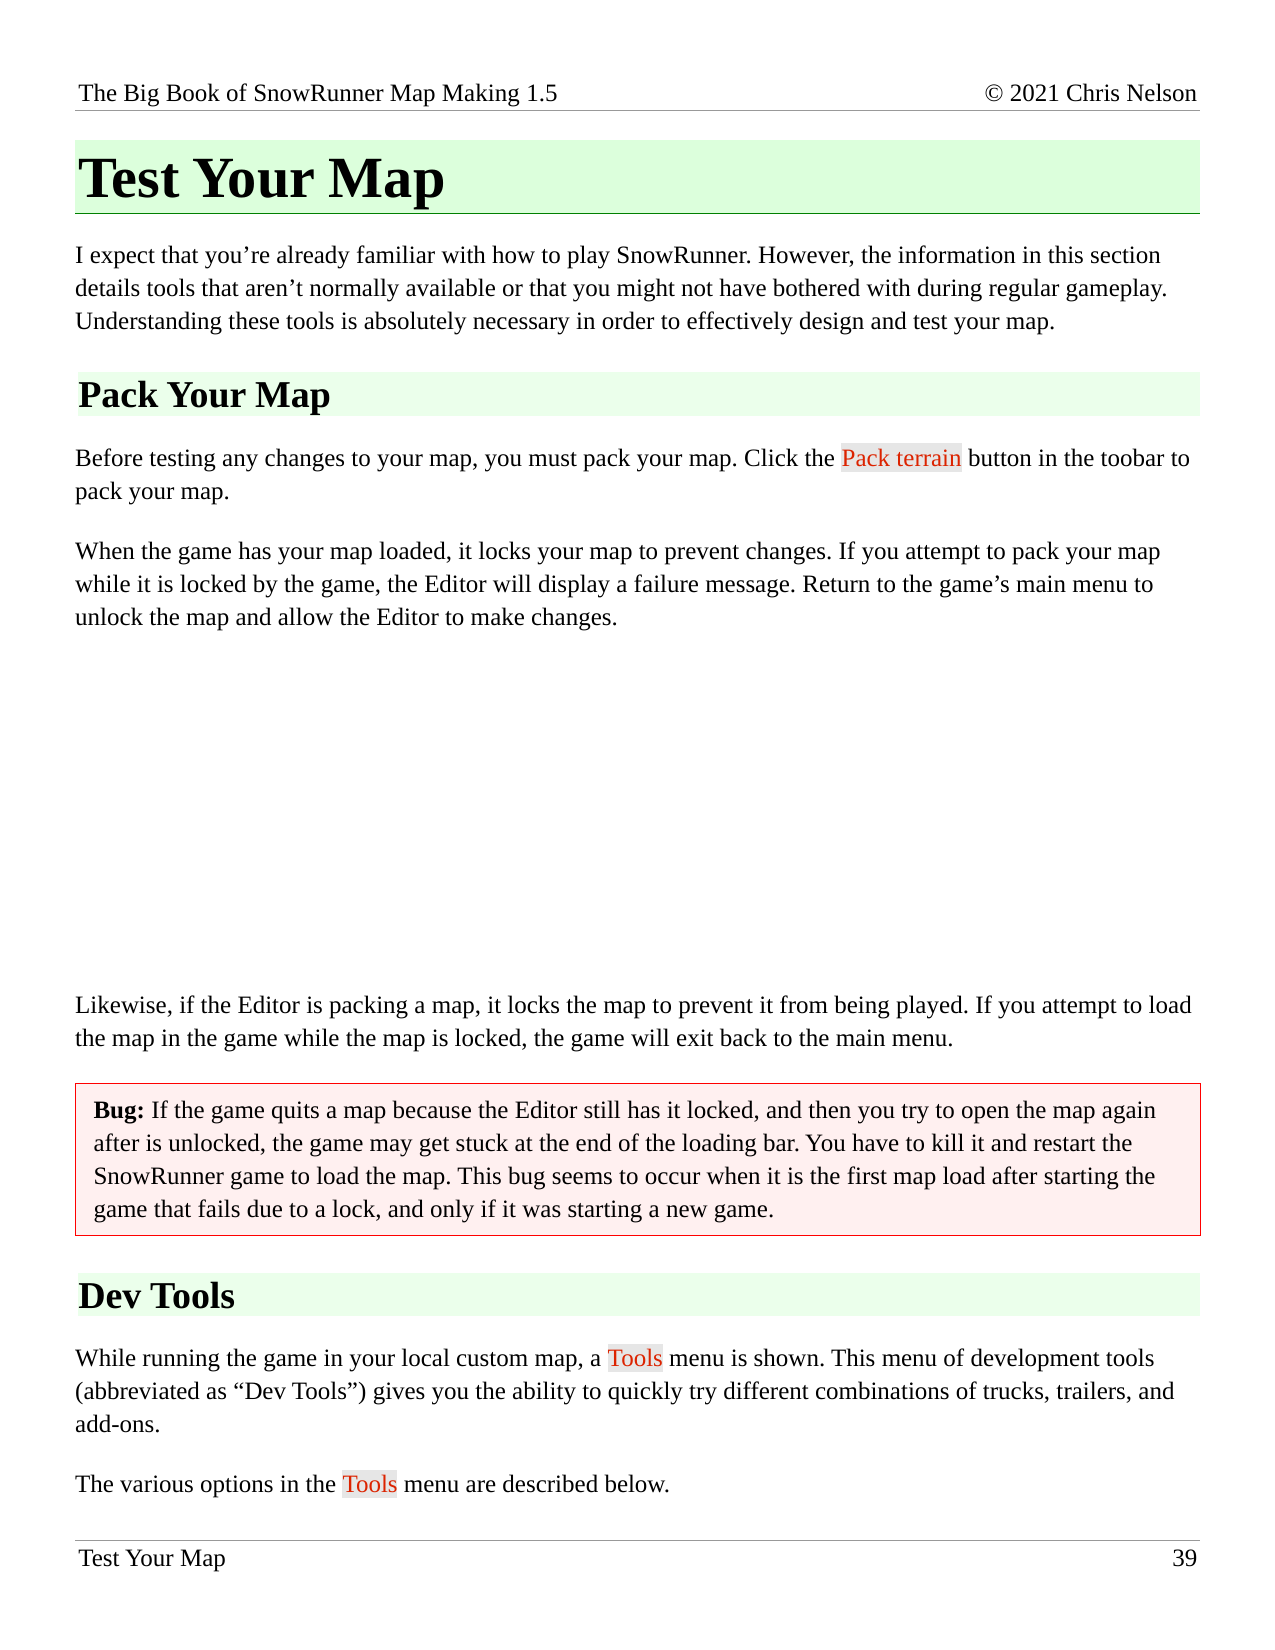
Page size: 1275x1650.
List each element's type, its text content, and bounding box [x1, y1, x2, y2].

subtitle Dev Tools [78, 1273, 1200, 1316]
list If the game quits a map because the Editor still has it locked, and then you try to open the map again after is unlocked, the game may get stuck at the end of the loading bar. You have to kill it and restart the SnowRunner game to load the map. This bug seems to occur when it is the first map load after starting the game that fails due to a lock, and only if it was starting a new game. [76, 1084, 1200, 1235]
text The various options in the Tools menu are described below. [75, 1469, 1200, 1498]
text Before testing any changes to your map, you must pack your map. Click the Pack terrain button in the toobar to pack your map. [75, 443, 1200, 504]
text Likewise, if the Editor is packing a map, it locks the map to prevent it from being played. If you attempt to load the map in the game while the map is locked, the game will exit back to the main menu. [75, 990, 1200, 1052]
text When the game has your map loaded, it locks your map to prevent changes. If you attempt to pack your map while it is locked by the game, the Editor will display a failure message. Return to the game’s main menu to unlock the map and allow the Editor to make changes. [75, 536, 1200, 631]
subtitle Pack Your Map [78, 372, 1200, 416]
text I expect that you’re already familiar with how to play SnowRunner. However, the information in this section details tools that aren’t normally available or that you might not have bothered with during regular gameplay. Understanding these tools is absolutely necessary in order to effectively design and test your map. [75, 240, 1200, 335]
subtitle Test Your Map [75, 140, 1200, 213]
text While running the game in your local custom map, a Tools menu is shown. This menu of development tools (abbreviated as “Dev Tools”) gives you the ability to quickly try different combinations of trucks, trailers, and add-ons. [75, 1343, 1200, 1438]
